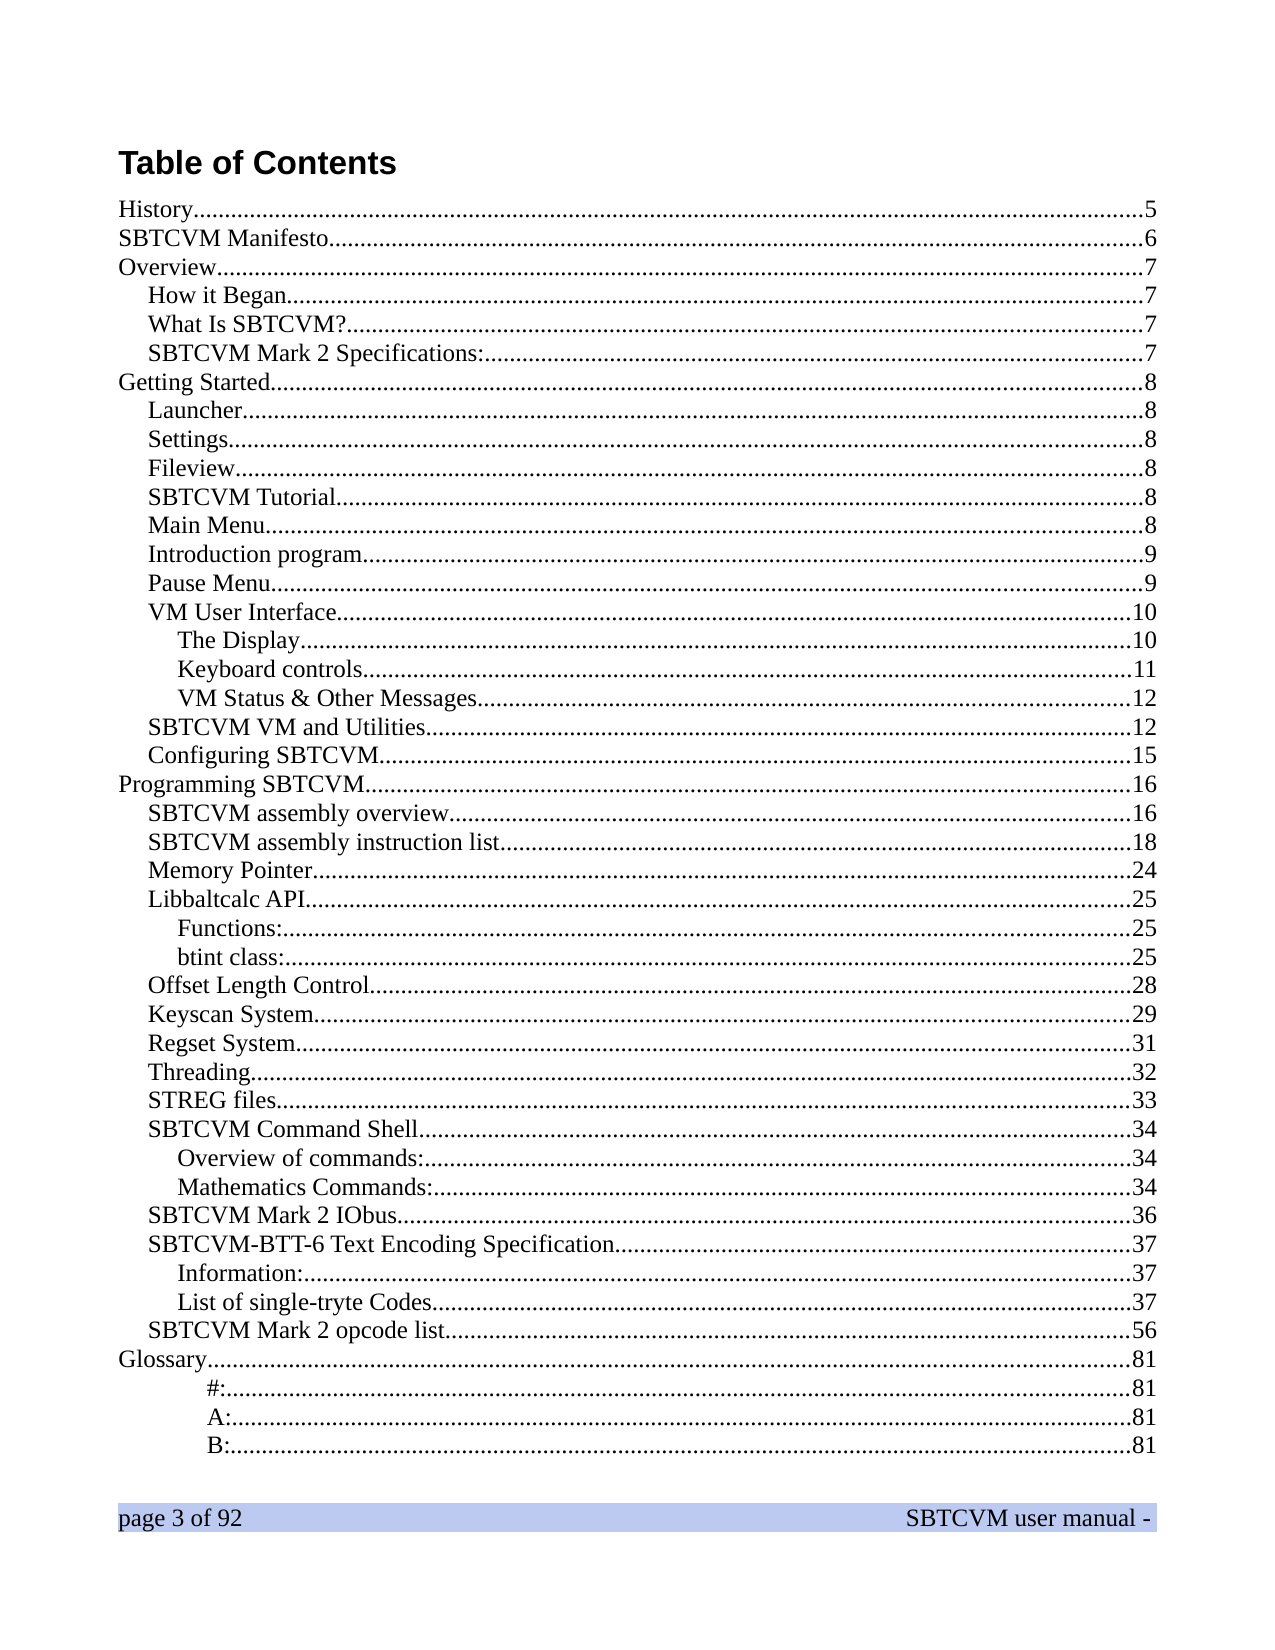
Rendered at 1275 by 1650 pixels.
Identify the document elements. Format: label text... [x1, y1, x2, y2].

text SBTCVM Mark 2 IObus 36 [148, 1200, 1157, 1229]
text Libbaltcalc API 25 [148, 884, 1157, 913]
text A: 81 [207, 1402, 1157, 1430]
text Threading 32 [148, 1057, 1157, 1085]
text SBTCVM Command Shell 34 [148, 1114, 1157, 1143]
text Getting Started 8 [118, 367, 1157, 395]
text Configuring SBTCVM 15 [148, 740, 1157, 769]
text Functions: 25 [177, 913, 1157, 942]
text Fileview 8 [148, 453, 1157, 482]
text Glossary 81 [118, 1344, 1157, 1373]
text SBTCVM Tutorial 8 [148, 482, 1157, 510]
text SBTCVM VM and Utilities 12 [148, 712, 1157, 740]
text btint class: 25 [177, 942, 1157, 970]
text What Is SBTCVM? 7 [148, 309, 1157, 338]
text SBTCVM assembly instruction list 18 [148, 827, 1157, 855]
text Introduction program 9 [148, 539, 1157, 568]
text VM Status & Other Messages 12 [177, 683, 1157, 712]
text How it Began 7 [148, 280, 1157, 309]
text Overview 7 [118, 252, 1157, 280]
text Memory Pointer 24 [148, 855, 1157, 884]
subtitle Table of Contents [118, 143, 1157, 182]
text SBTCVM assembly overview 16 [148, 798, 1157, 827]
text Regset System 31 [148, 1028, 1157, 1057]
text Information: 37 [177, 1258, 1157, 1287]
text History 5 [118, 194, 1157, 223]
text Overview of commands: 34 [177, 1143, 1157, 1172]
text Programming SBTCVM 16 [118, 769, 1157, 798]
text VM User Interface 10 [148, 597, 1157, 625]
text Keyboard controls 11 [177, 654, 1157, 683]
text List of single-tryte Codes 37 [177, 1287, 1157, 1315]
text SBTCVM Manifesto 6 [118, 223, 1157, 252]
text B: 81 [207, 1430, 1157, 1459]
text #: 81 [207, 1373, 1157, 1402]
text The Display 10 [177, 625, 1157, 654]
text Offset Length Control 28 [148, 970, 1157, 999]
text SBTCVM Mark 2 opcode list 56 [148, 1315, 1157, 1344]
text Main Menu 8 [148, 510, 1157, 539]
text Pause Menu 9 [148, 568, 1157, 597]
text SBTCVM-BTT-6 Text Encoding Specification 37 [148, 1229, 1157, 1258]
text SBTCVM Mark 2 Specifications: 7 [148, 338, 1157, 367]
text Keyscan System 29 [148, 999, 1157, 1028]
text Launcher 8 [148, 395, 1157, 424]
text STREG files 33 [148, 1085, 1157, 1114]
text Settings 8 [148, 424, 1157, 453]
text Mathematics Commands: 34 [177, 1172, 1157, 1200]
